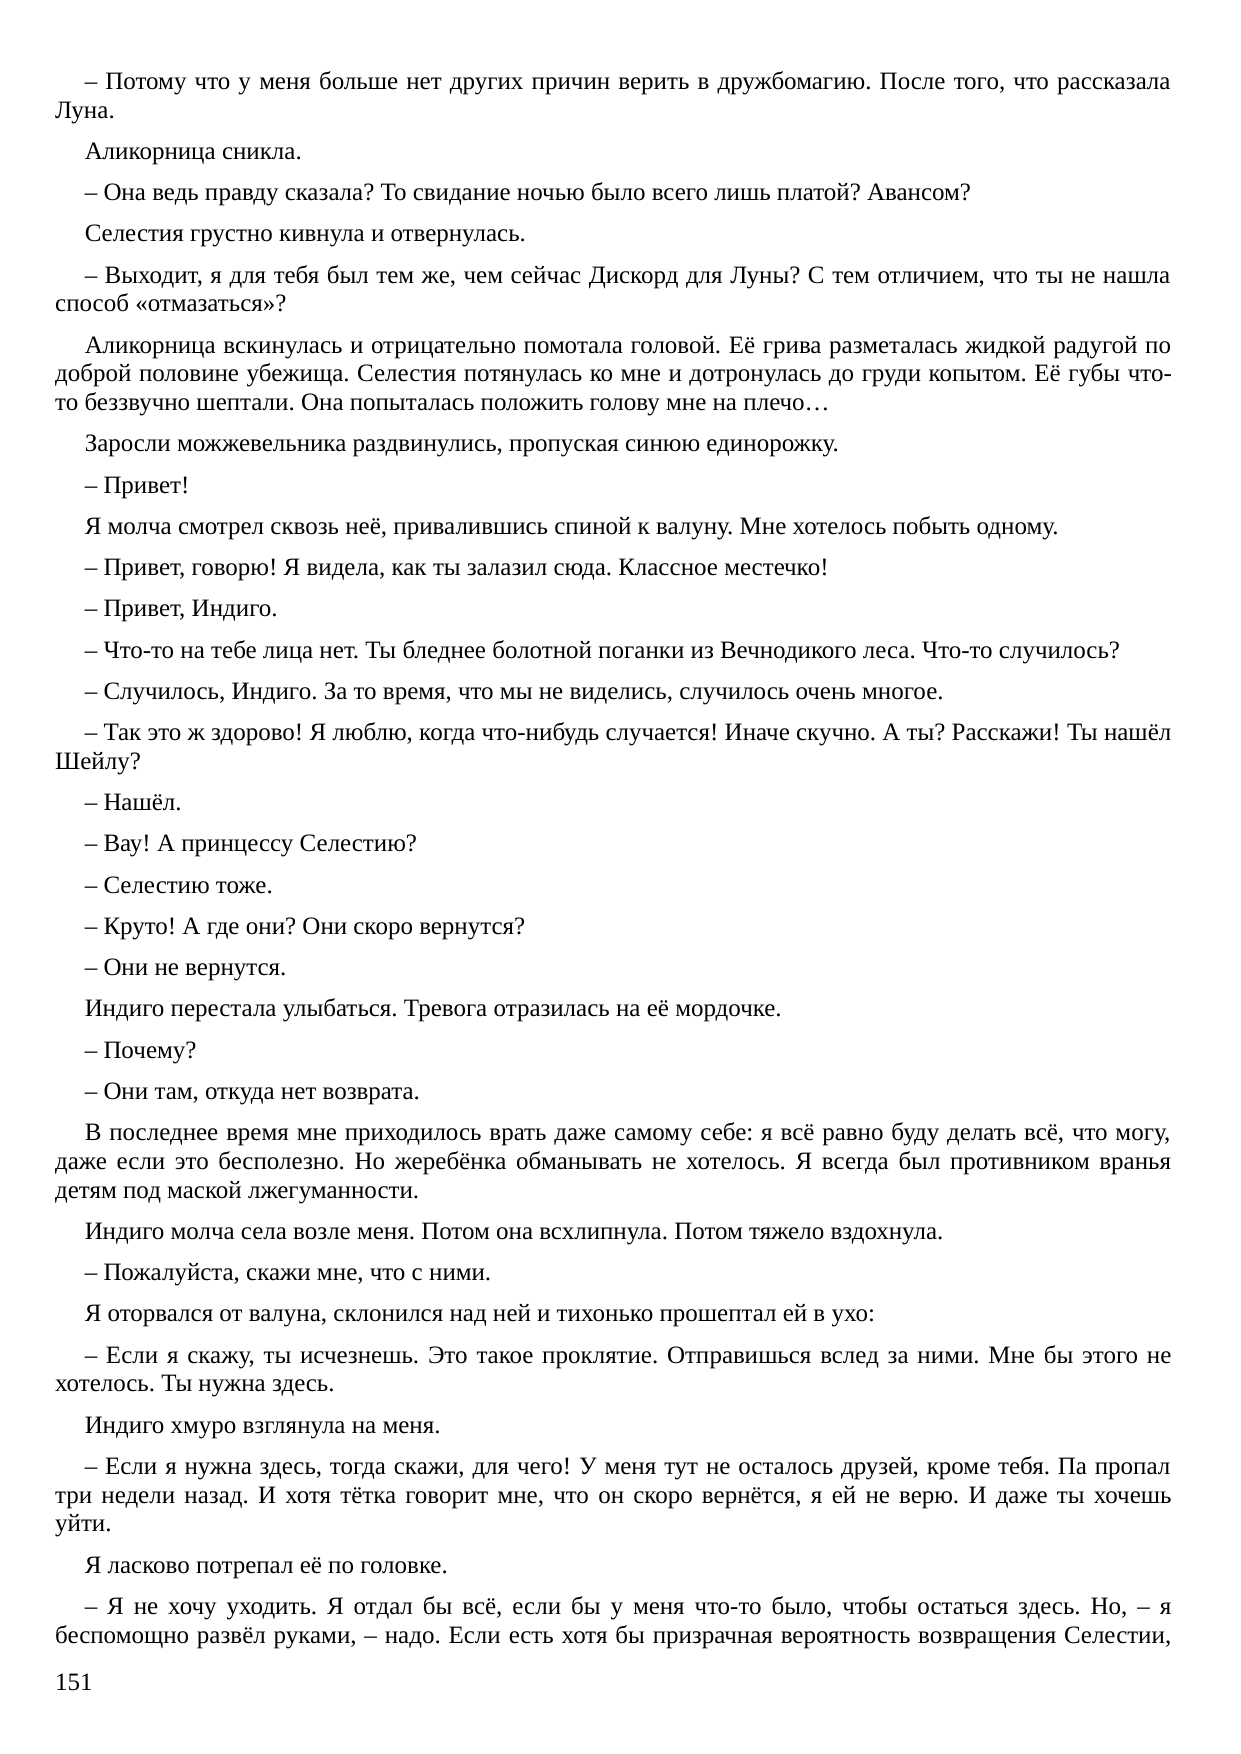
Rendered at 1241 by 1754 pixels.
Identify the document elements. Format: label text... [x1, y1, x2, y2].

text – Вау! А принцессу Селестию? [55, 828, 1173, 857]
text – Круто! А где они? Они скоро вернутся? [55, 911, 1173, 940]
text Индиго перестала улыбаться. Тревога отразилась на её мордочке. [55, 993, 1173, 1022]
text Аликорница сникла. [55, 136, 1173, 165]
text – Привет, Индиго. [55, 593, 1173, 622]
text – Почему? [55, 1035, 1173, 1063]
text Заросли можжевельника раздвинулись, пропуская синюю единорожку. [55, 428, 1173, 457]
text – Так это ж здорово! Я люблю, когда что-нибудь случается! Иначе скучно. А ты? Расскажи! Ты нашёл Шейлу? [55, 717, 1173, 775]
text Я ласково потрепал её по головке. [55, 1550, 1173, 1578]
text – Случилось, Индиго. За то время, что мы не виделись, случилось очень многое. [55, 676, 1173, 705]
text Аликорница вскинулась и отрицательно помотала головой. Её грива разметалась жидкой радугой по доброй половине убежища. Селестия потянулась ко мне и дотронулась до груди копытом. Её губы что-то беззвучно шептали. Она попыталась положить голову мне на плечо… [55, 330, 1173, 416]
text – Если я скажу, ты исчезнешь. Это такое проклятие. Отправишься вслед за ними. Мне бы этого не хотелось. Ты нужна здесь. [55, 1340, 1173, 1397]
text – Селестию тоже. [55, 870, 1173, 898]
text – Привет! [55, 470, 1173, 498]
text – Пожалуйста, скажи мне, что с ними. [55, 1257, 1173, 1286]
text – Привет, говорю! Я видела, как ты залазил сюда. Классное местечко! [55, 552, 1173, 581]
text – Я не хочу уходить. Я отдал бы всё, если бы у меня что-то было, чтобы остаться здесь. Но, – я беспомощно развёл руками, – надо. Если есть хотя бы призрачная вероятность возвращения Селестии, [55, 1591, 1173, 1648]
text В последнее время мне приходилось врать даже самому себе: я всё равно буду делать всё, что могу, даже если это бесполезно. Но жеребёнка обманывать не хотелось. Я всегда был противником вранья детям под маской лжегуманности. [55, 1117, 1173, 1203]
text – Нашёл. [55, 787, 1173, 816]
text – Что-то на тебе лица нет. Ты бледнее болотной поганки из Вечнодикого леса. Что-то случилось? [55, 635, 1173, 663]
text – Потому что у меня больше нет других причин верить в дружбомагию. После того, что рассказала Луна. [55, 66, 1173, 123]
text Селестия грустно кивнула и отвернулась. [55, 218, 1173, 247]
text – Она ведь правду сказала? То свидание ночью было всего лишь платой? Авансом? [55, 177, 1173, 206]
text – Они не вернутся. [55, 952, 1173, 981]
text Я молча смотрел сквозь неё, привалившись спиной к валуну. Мне хотелось побыть одному. [55, 511, 1173, 540]
text Я оторвался от валуна, склонился над ней и тихонько прошептал ей в ухо: [55, 1298, 1173, 1327]
text – Если я нужна здесь, тогда скажи, для чего! У меня тут не осталось друзей, кроме тебя. Па пропал три недели назад. И хотя тётка говорит мне, что он скоро вернётся, я ей не верю. И даже ты хочешь уйти. [55, 1451, 1173, 1537]
text – Они там, откуда нет возврата. [55, 1076, 1173, 1105]
text Индиго хмуро взглянула на меня. [55, 1410, 1173, 1438]
text – Выходит, я для тебя был тем же, чем сейчас Дискорд для Луны? С тем отличием, что ты не нашла способ «отмазаться»? [55, 260, 1173, 317]
text Индиго молча села возле меня. Потом она всхлипнула. Потом тяжело вздохнула. [55, 1216, 1173, 1245]
